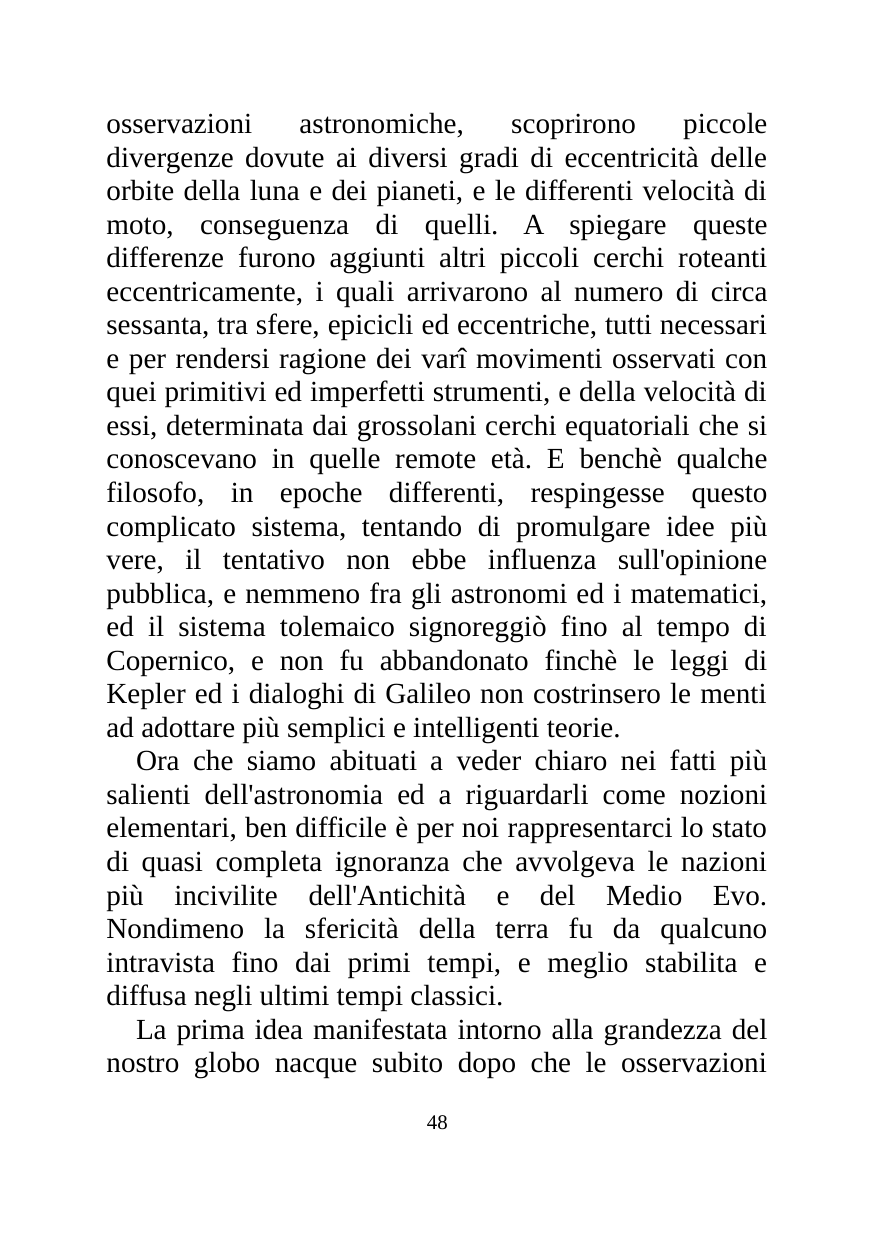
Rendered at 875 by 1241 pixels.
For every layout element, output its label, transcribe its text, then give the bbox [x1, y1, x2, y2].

text La prima idea manifestata intorno alla grandezza del nostro globo nacque subito dopo che le osservazioni [106, 1012, 768, 1079]
text osservazioni astronomiche, scoprirono piccole divergenze dovute ai diversi gradi di eccentricità delle orbite della luna e dei pianeti, e le differenti velocità di moto, conseguenza di quelli. A spiegare queste differenze furono aggiunti altri piccoli cerchi roteanti eccentricamente, i quali arrivarono al numero di circa sessanta, tra sfere, epicicli ed eccentriche, tutti necessari e per rendersi ragione dei varî movimenti osservati con quei primitivi ed imperfetti strumenti, e della velocità di essi, determinata dai grossolani cerchi equatoriali che si conoscevano in quelle remote età. E benchè qualche filosofo, in epoche differenti, respingesse questo complicato sistema, tentando di promulgare idee più vere, il tentativo non ebbe influenza sull'opinione pubblica, e nemmeno fra gli astronomi ed i matematici, ed il sistema tolemaico signoreggiò fino al tempo di Copernico, e non fu abbandonato finchè le leggi di Kepler ed i dialoghi di Galileo non costrinsero le menti ad adottare più semplici e intelligenti teorie. [106, 106, 768, 743]
text Ora che siamo abituati a veder chiaro nei fatti più salienti dell'astronomia ed a riguardarli come nozioni elementari, ben difficile è per noi rappresentarci lo stato di quasi completa ignoranza che avvolgeva le nazioni più incivilite dell'Antichità e del Medio Evo. Nondimeno la sfericità della terra fu da qualcuno intravista fino dai primi tempi, e meglio stabilita e diffusa negli ultimi tempi classici. [106, 743, 768, 1012]
